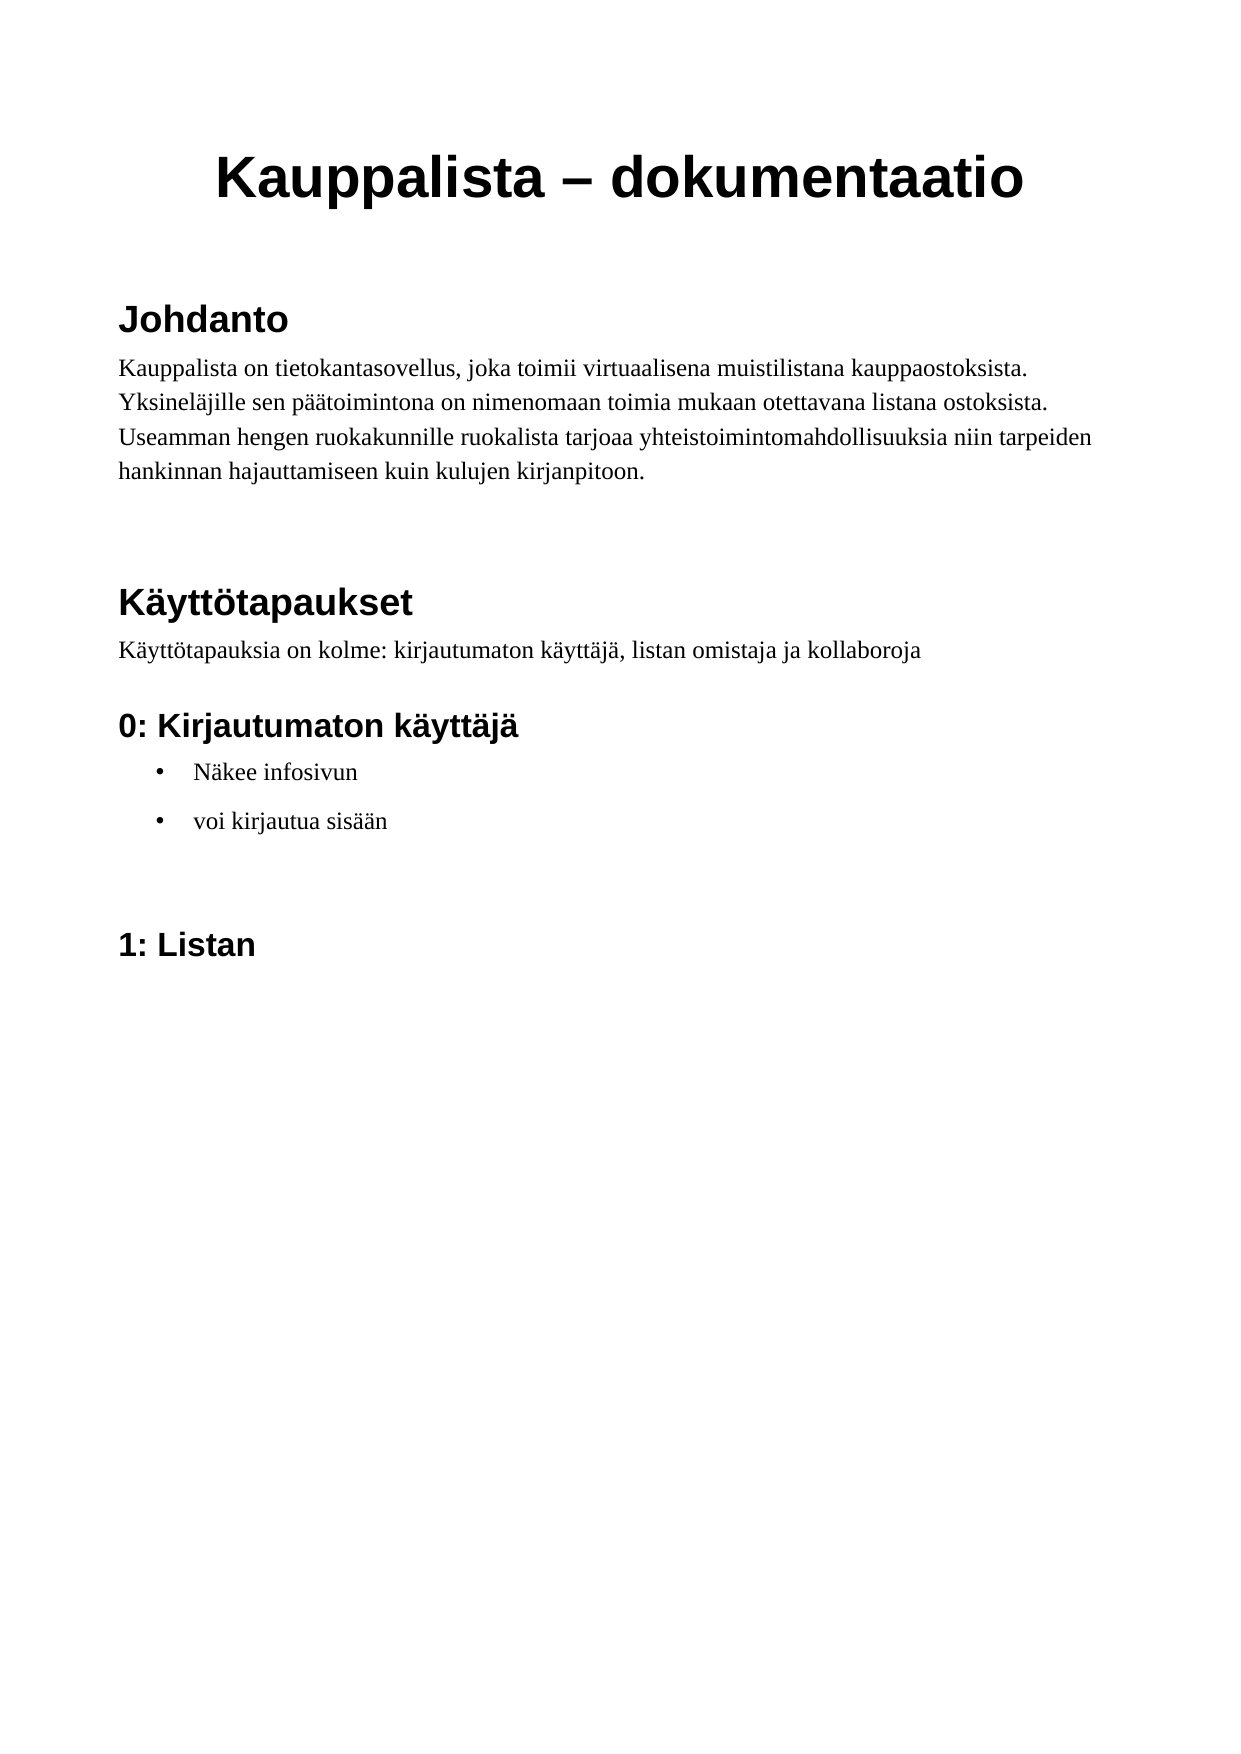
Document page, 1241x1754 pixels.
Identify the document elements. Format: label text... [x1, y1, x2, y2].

subtitle Käyttötapaukset [118, 579, 1122, 623]
text Kauppalista on tietokantasovellus, joka toimii virtuaalisena muistilistana kauppaostoksista. Yksineläjille sen päätoimintona on nimenomaan toimia mukaan otettavana listana ostoksista. Useamman hengen ruokakunnille ruokalista tarjoaa yhteistoimintomahdollisuuksia niin tarpeiden hankinnan hajauttamiseen kuin kulujen kirjanpitoon. [118, 353, 1122, 485]
title Kauppalista – dokumentaatio [118, 143, 1122, 210]
list Näkee infosivun [156, 757, 1122, 785]
subtitle 1: Listan [118, 925, 1122, 963]
text Käyttötapauksia on kolme: kirjautumaton käyttäjä, listan omistaja ja kollaboroja [118, 636, 1122, 664]
subtitle Johdanto [118, 297, 1122, 340]
list voi kirjautua sisään [156, 806, 1122, 834]
subtitle 0: Kirjautumaton käyttäjä [118, 706, 1122, 744]
